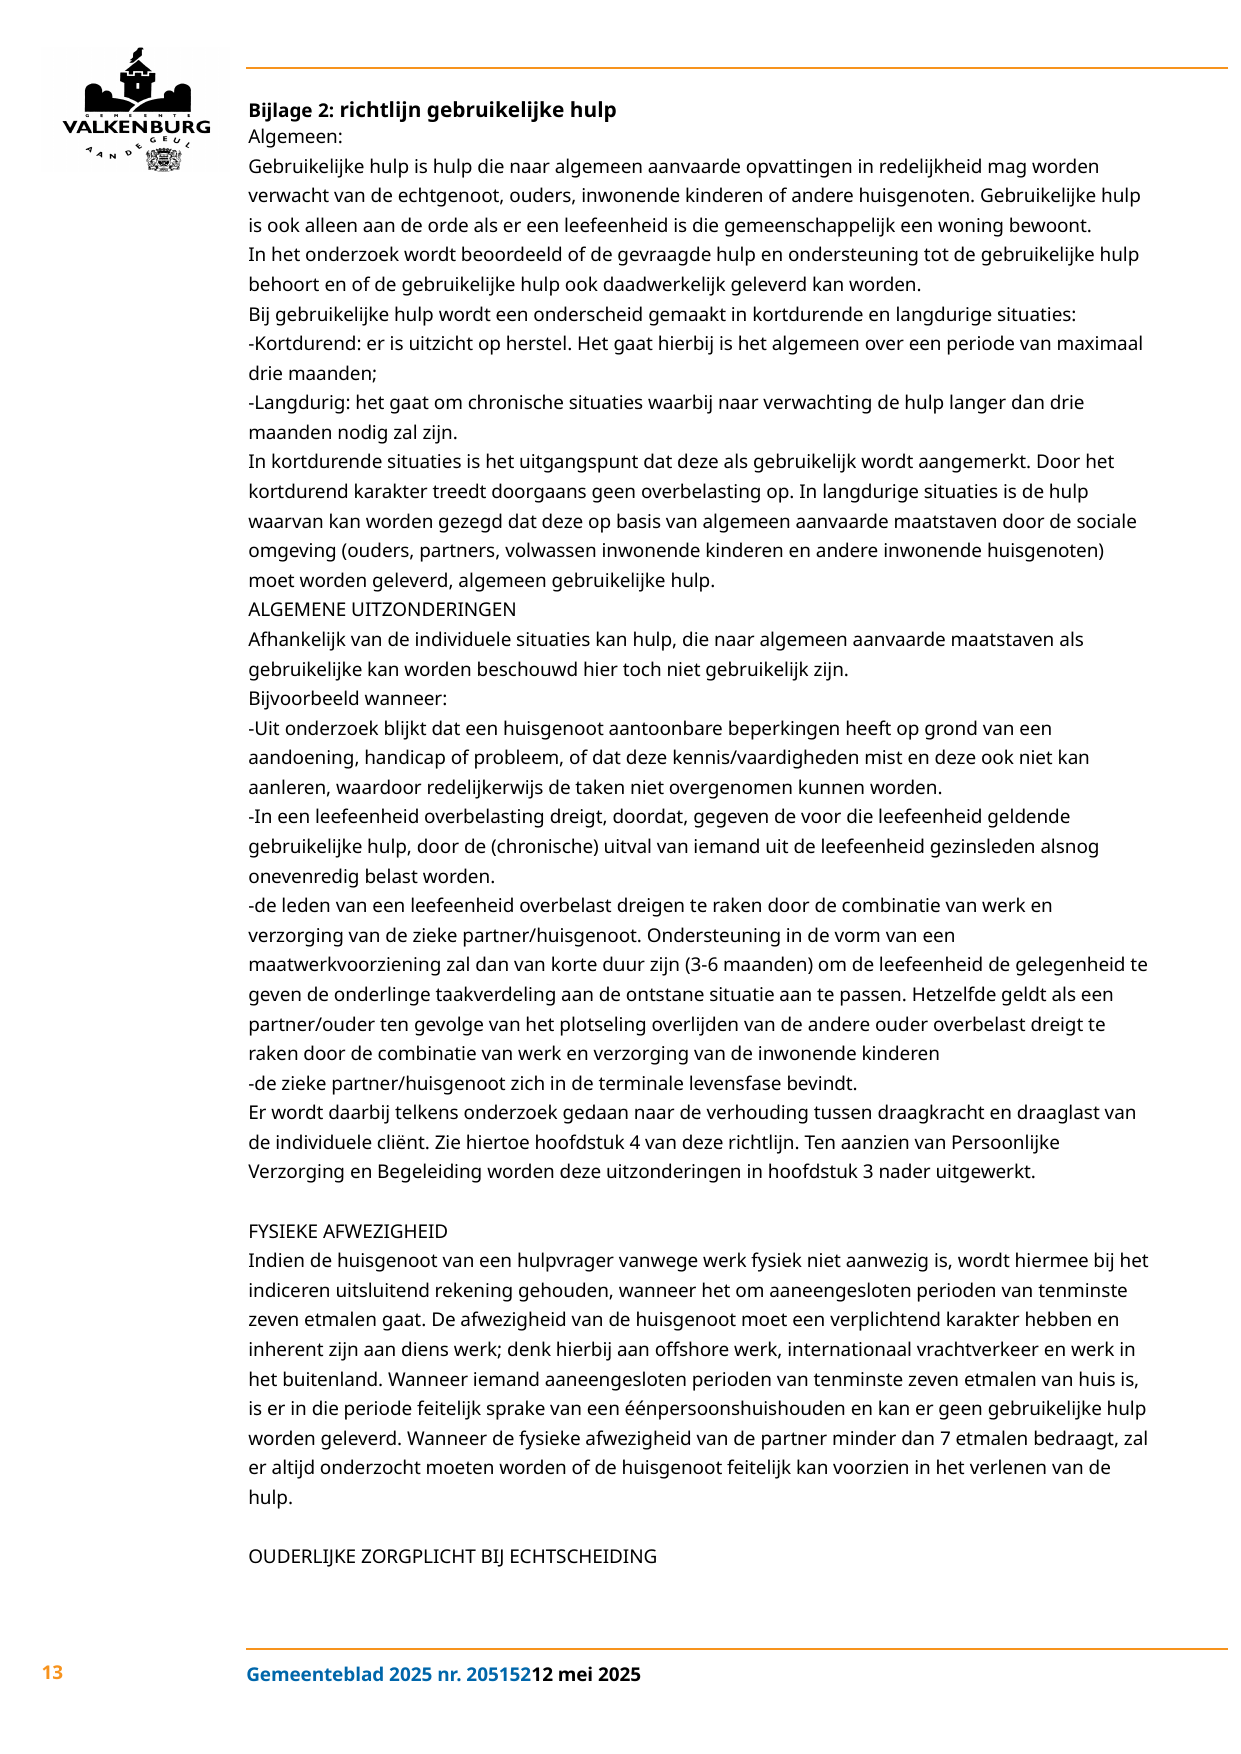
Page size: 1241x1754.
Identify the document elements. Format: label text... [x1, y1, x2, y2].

text Bijvoorbeeld wanneer: [248, 685, 1152, 711]
text In het onderzoek wordt beoordeeld of de gevraagde hulp en ondersteuning tot de gebruikelijke hulp behoort en of de gebruikelijke hulp ook daadwerkelijk geleverd kan worden. [248, 242, 1152, 297]
text ALGEMENE UITZONDERINGEN [248, 597, 1152, 622]
text Gebruikelijke hulp is hulp die naar algemeen aanvaarde opvattingen in redelijkheid mag worden verwacht van de echtgenoot, ouders, inwonende kinderen of andere huisgenoten. Gebruikelijke hulp is ook alleen aan de orde als er een leefeenheid is die gemeenschappelijk een woning bewoont. [248, 153, 1152, 238]
picture [41, 47, 231, 172]
text Bij gebruikelijke hulp wordt een onderscheid gemaakt in kortdurende en langdurige situaties: [248, 301, 1152, 327]
text -In een leefeenheid overbelasting dreigt, doordat, gegeven de voor die leefeenheid geldende gebruikelijke hulp, door de (chronische) uitval van iemand uit de leefeenheid gezinsleden alsnog onevenredig belast worden. [248, 804, 1152, 889]
text Er wordt daarbij telkens onderzoek gedaan naar de verhouding tussen draagkracht en draaglast van de individuele cliënt. Zie hiertoe hoofdstuk 4 van deze richtlijn. Ten aanzien van Persoonlijke Verzorging en Begeleiding worden deze uitzonderingen in hoofdstuk 3 nader uitgewerkt. [248, 1099, 1152, 1184]
text In kortdurende situaties is het uitgangspunt dat deze als gebruikelijk wordt aangemerkt. Door het kortdurend karakter treedt doorgaans geen overbelasting op. In langdurige situaties is de hulp waarvan kan worden gezegd dat deze op basis van algemeen aanvaarde maatstaven door de sociale omgeving (ouders, partners, volwassen inwonende kinderen en andere inwonende huisgenoten) moet worden geleverd, algemeen gebruikelijke hulp. [248, 449, 1152, 593]
text Afhankelijk van de individuele situaties kan hulp, die naar algemeen aanvaarde maatstaven als gebruikelijke kan worden beschouwd hier toch niet gebruikelijk zijn. [248, 626, 1152, 682]
text -de leden van een leefeenheid overbelast dreigen te raken door de combinatie van werk en verzorging van de zieke partner/huisgenoot. Ondersteuning in de vorm van een maatwerkvoorziening zal dan van korte duur zijn (3-6 maanden) om de leefeenheid de gelegenheid te geven de onderlinge taakverdeling aan de ontstane situatie aan te passen. Hetzelfde geldt als een partner/ouder ten gevolge van het plotseling overlijden van de andere ouder overbelast dreigt te raken door de combinatie van werk en verzorging van de inwonende kinderen [248, 892, 1152, 1066]
text FYSIEKE AFWEZIGHEID [248, 1218, 1152, 1244]
text -Kortdurend: er is uitzicht op herstel. Het gaat hierbij is het algemeen over een periode van maximaal drie maanden; [248, 330, 1152, 386]
text -de zieke partner/huisgenoot zich in de terminale levensfase bevindt. [248, 1070, 1152, 1096]
text Algemeen: [248, 123, 1152, 149]
text Bijlage 2: richtlijn gebruikelijke hulp [248, 95, 1152, 123]
text Indien de huisgenoot van een hulpvrager vanwege werk fysiek niet aanwezig is, wordt hiermee bij het indiceren uitsluitend rekening gehouden, wanneer het om aaneengesloten perioden van tenminste zeven etmalen gaat. De afwezigheid van de huisgenoot moet een verplichtend karakter hebben en inherent zijn aan diens werk; denk hierbij aan offshore werk, internationaal vrachtverkeer en werk in het buitenland. Wanneer iemand aaneengesloten perioden van tenminste zeven etmalen van huis is, is er in die periode feitelijk sprake van een éénpersoonshuishouden en kan er geen gebruikelijke hulp worden geleverd. Wanneer de fysieke afwezigheid van de partner minder dan 7 etmalen bedraagt, zal er altijd onderzocht moeten worden of de huisgenoot feitelijk kan voorzien in het verlenen van de hulp. [248, 1247, 1152, 1510]
text -Langdurig: het gaat om chronische situaties waarbij naar verwachting de hulp langer dan drie maanden nodig zal zijn. [248, 389, 1152, 445]
text OUDERLIJKE ZORGPLICHT BIJ ECHTSCHEIDING [248, 1543, 1152, 1569]
text -Uit onderzoek blijkt dat een huisgenoot aantoonbare beperkingen heeft op grond van een aandoening, handicap of probleem, of dat deze kennis/vaardigheden mist en deze ook niet kan aanleren, waardoor redelijkerwijs de taken niet overgenomen kunnen worden. [248, 715, 1152, 800]
